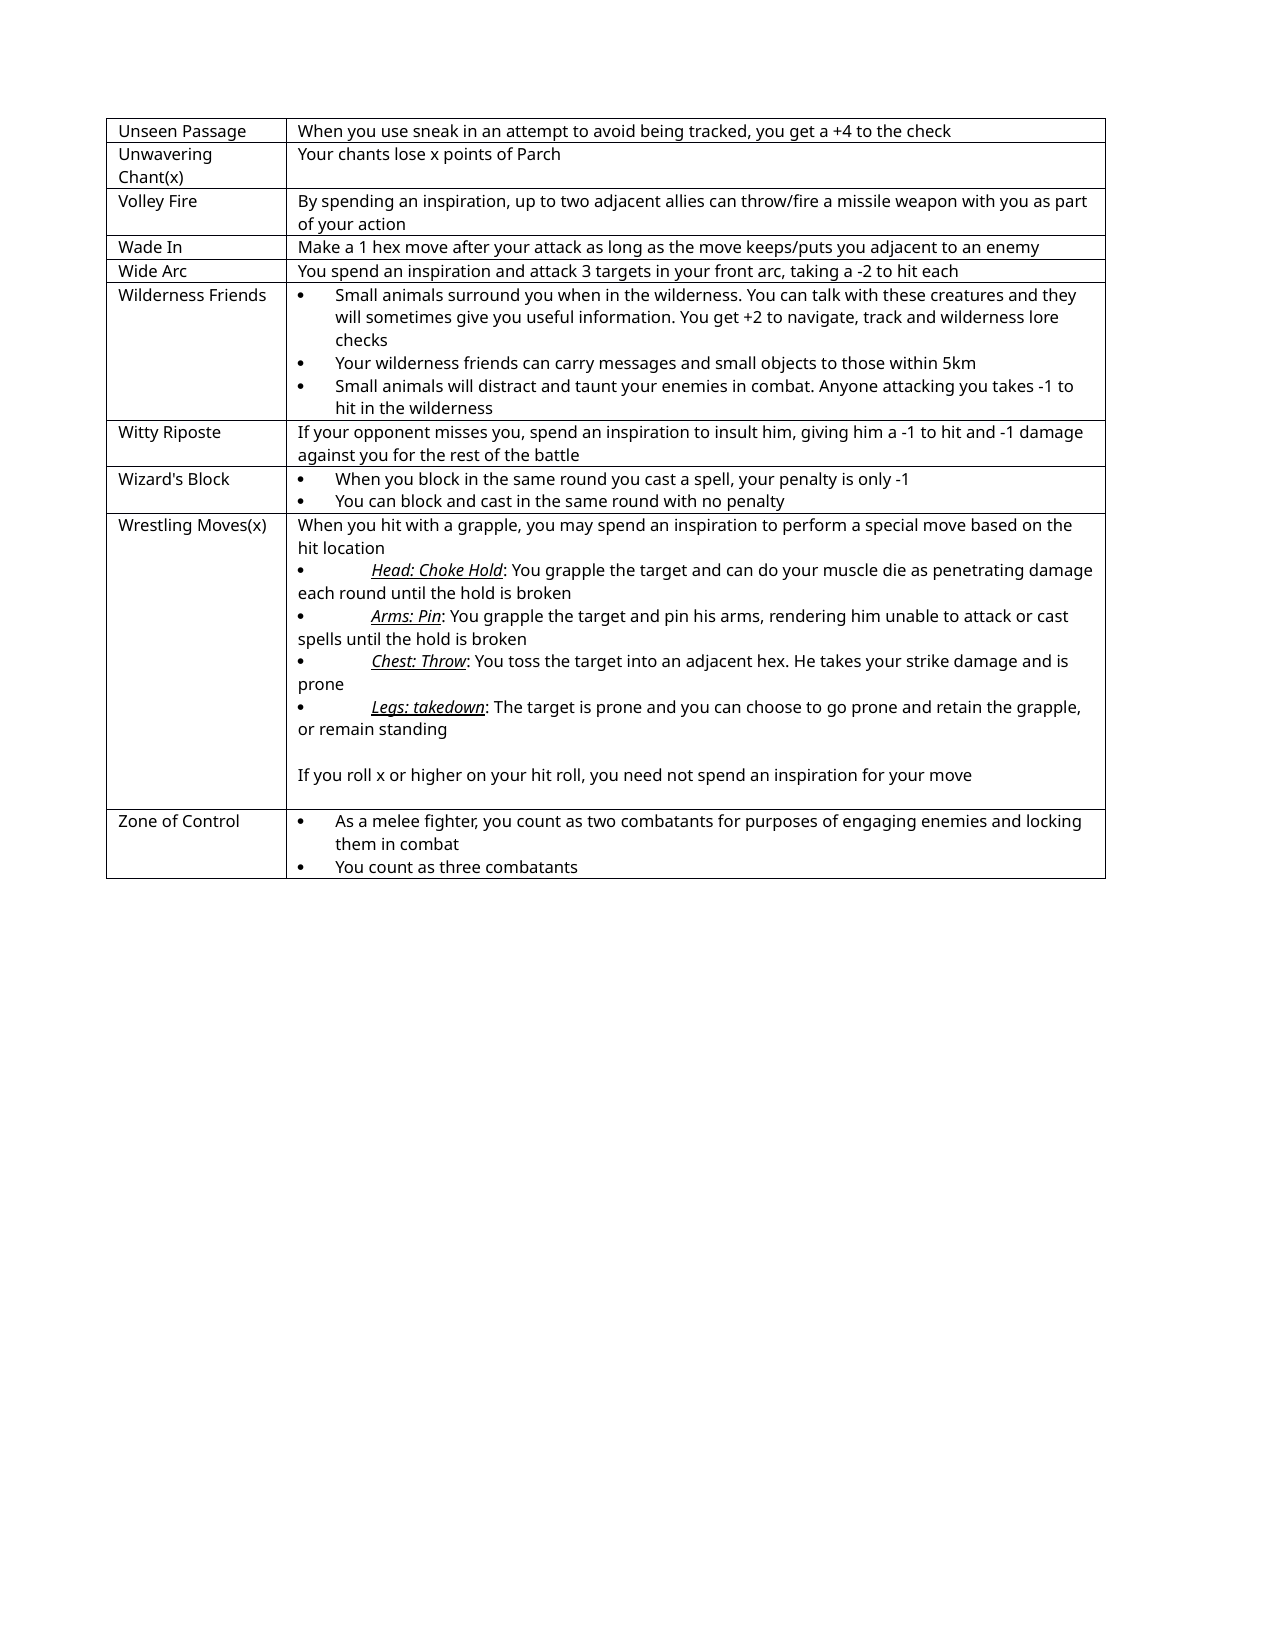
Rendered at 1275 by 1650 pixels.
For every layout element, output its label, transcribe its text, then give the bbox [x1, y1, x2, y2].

table_cell If your opponent misses you, spend an inspiration to insult him, giving him a -1 to hit and -1 damage against you for the rest of the battle [287, 421, 1105, 466]
table_cell When you block in the same round you cast a spell, your penalty is only -1 You can block and cast in the same round with no penalty [287, 467, 1105, 512]
table_cell Volley Fire [107, 189, 286, 235]
table_cell When you hit with a grapple, you may spend an inspiration to perform a special move based on the hit location Head: Choke Hold: You grapple the target and can do your muscle die as penetrating damage each round until the hold is broken Arms: Pin: You grapple the target and pin his arms, rendering him unable to attack or cast spells until the hold is broken Chest: Throw: You toss the target into an adjacent hex. He takes your strike damage and is prone Legs: takedown: The target is prone and you can choose to go prone and retain the grapple, or remain standing If you roll x or higher on your hit roll, you need not spend an inspiration for your move [287, 514, 1105, 809]
table_cell Unseen Passage [107, 119, 286, 142]
table_cell Wade In [107, 236, 286, 258]
table_cell Wrestling Moves(x) [107, 514, 286, 809]
table_cell When you use sneak in an attempt to avoid being tracked, you get a +4 to the check [287, 119, 1105, 142]
table_cell Small animals surround you when in the wilderness. You can talk with these creatures and they will sometimes give you useful information. You get +2 to navigate, track and wilderness lore checks Your wilderness friends can carry messages and small objects to those within 5km Small animals will distract and taunt your enemies in combat. Anyone attacking you takes -1 to hit in the wilderness [287, 283, 1105, 419]
table_cell Witty Riposte [107, 421, 286, 466]
table_cell Wide Arc [107, 260, 286, 282]
table_cell You spend an inspiration and attack 3 targets in your front arc, taking a -2 to hit each [287, 260, 1105, 282]
table_cell As a melee fighter, you count as two combatants for purposes of engaging enemies and locking them in combat You count as three combatants [287, 810, 1105, 878]
table_cell Wizard's Block [107, 467, 286, 512]
table_cell Wilderness Friends [107, 283, 286, 419]
table_cell Make a 1 hex move after your attack as long as the move keeps/puts you adjacent to an enemy [287, 236, 1105, 258]
table_cell Your chants lose x points of Parch [287, 143, 1105, 188]
table_cell Zone of Control [107, 810, 286, 878]
table_cell By spending an inspiration, up to two adjacent allies can throw/fire a missile weapon with you as part of your action [287, 189, 1105, 235]
table_cell Unwavering Chant(x) [107, 143, 286, 188]
